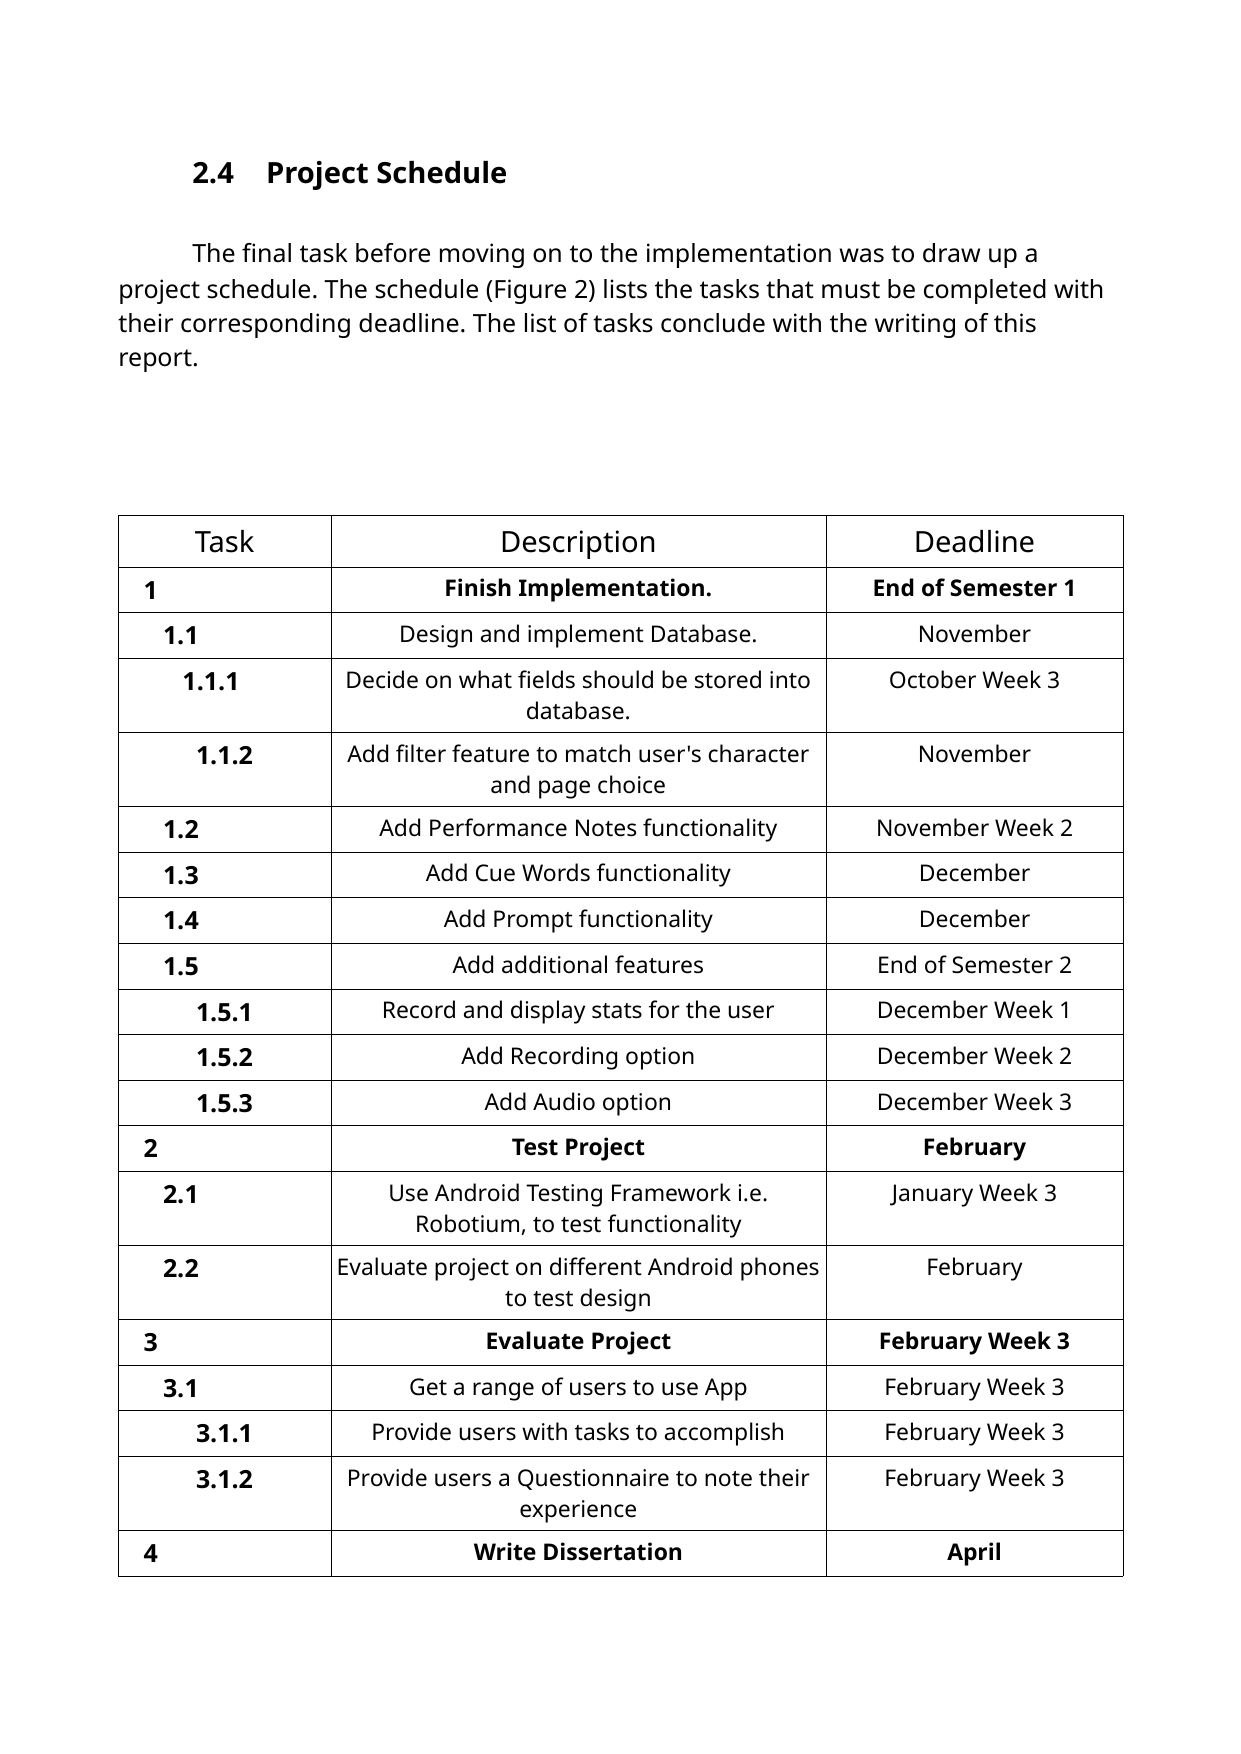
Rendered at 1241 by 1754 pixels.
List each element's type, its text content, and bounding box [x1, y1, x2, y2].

table_cell February Week 3 [827, 1411, 1123, 1456]
table_cell End of Semester 2 [827, 944, 1123, 988]
table_header Task [119, 516, 331, 567]
table_cell 1.3 [119, 853, 331, 897]
table_cell Add Audio option [332, 1081, 826, 1125]
table_cell February [827, 1246, 1123, 1319]
table_cell 3.1.1 [119, 1411, 331, 1456]
table_cell April [827, 1531, 1123, 1576]
table_cell 2 [119, 1126, 331, 1171]
table_cell Add Prompt functionality [332, 898, 826, 943]
table_cell 3.1 [119, 1366, 331, 1410]
table_cell 1.4 [119, 898, 331, 943]
table_cell February Week 3 [827, 1457, 1123, 1530]
table_cell 3.1.2 [119, 1457, 331, 1530]
table_cell Add Recording option [332, 1035, 826, 1080]
table_cell Add Performance Notes functionality [332, 807, 826, 852]
table_cell Design and implement Database. [332, 613, 826, 658]
text 2.4 Project Schedule [118, 152, 1122, 192]
table_cell February [827, 1126, 1123, 1171]
table_cell December Week 1 [827, 990, 1123, 1034]
table_cell 1.5 [119, 944, 331, 988]
table_cell November [827, 733, 1123, 806]
table_header Deadline [827, 516, 1123, 567]
table_header Description [332, 516, 826, 567]
table_cell 1.1.2 [119, 733, 331, 806]
table_cell November Week 2 [827, 807, 1123, 852]
table_cell 1.5.3 [119, 1081, 331, 1125]
table_cell Provide users with tasks to accomplish [332, 1411, 826, 1456]
table_cell 1.2 [119, 807, 331, 852]
table_cell Decide on what fields should be stored into database. [332, 659, 826, 732]
table_cell 2.2 [119, 1246, 331, 1319]
table_cell Evaluate Project [332, 1320, 826, 1365]
table_cell Test Project [332, 1126, 826, 1171]
table_cell Evaluate project on different Android phones to test design [332, 1246, 826, 1319]
table_cell 1 [119, 568, 331, 612]
table_cell Use Android Testing Framework i.e. Robotium, to test functionality [332, 1172, 826, 1245]
table_cell 4 [119, 1531, 331, 1576]
table_cell Record and display stats for the user [332, 990, 826, 1034]
table_cell 1.5.1 [119, 990, 331, 1034]
text The final task before moving on to the implementation was to draw up a project schedule. The schedule (Figure 2) lists the tasks that must be completed with their corresponding deadline. The list of tasks conclude with the writing of this report. [118, 232, 1122, 373]
table_cell 1.1 [119, 613, 331, 658]
table_cell December [827, 853, 1123, 897]
table_cell Write Dissertation [332, 1531, 826, 1576]
table_cell 1.1.1 [119, 659, 331, 732]
table_cell December [827, 898, 1123, 943]
table_cell January Week 3 [827, 1172, 1123, 1245]
table_cell December Week 3 [827, 1081, 1123, 1125]
table_cell Add filter feature to match user's character and page choice [332, 733, 826, 806]
table_cell Add Cue Words functionality [332, 853, 826, 897]
table_cell Provide users a Questionnaire to note their experience [332, 1457, 826, 1530]
table_cell December Week 2 [827, 1035, 1123, 1080]
table_cell 2.1 [119, 1172, 331, 1245]
table_cell October Week 3 [827, 659, 1123, 732]
table_cell 1.5.2 [119, 1035, 331, 1080]
table_cell End of Semester 1 [827, 568, 1123, 612]
table_cell 3 [119, 1320, 331, 1365]
table_cell Get a range of users to use App [332, 1366, 826, 1410]
table_cell February Week 3 [827, 1320, 1123, 1365]
table_cell February Week 3 [827, 1366, 1123, 1410]
table_cell November [827, 613, 1123, 658]
table_cell Finish Implementation. [332, 568, 826, 612]
table_cell Add additional features [332, 944, 826, 988]
